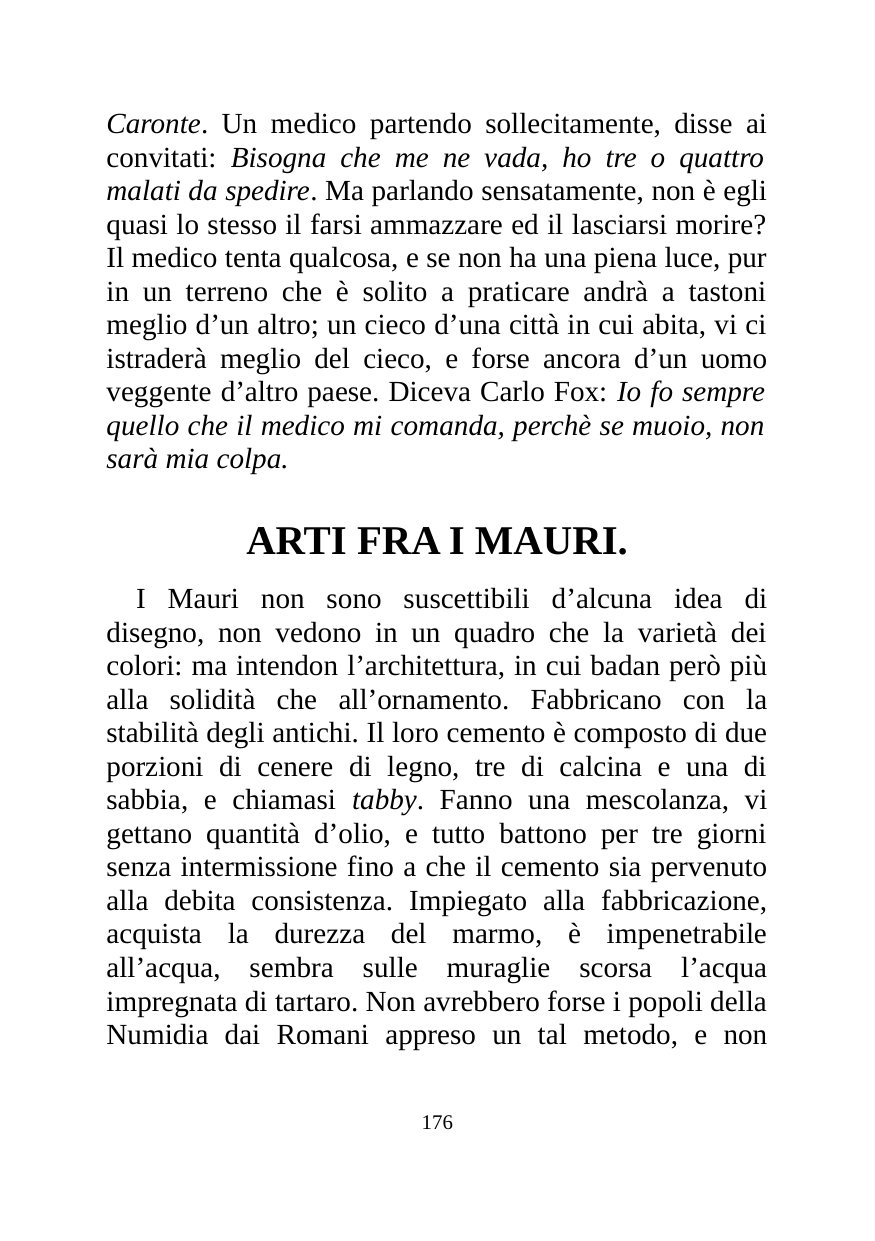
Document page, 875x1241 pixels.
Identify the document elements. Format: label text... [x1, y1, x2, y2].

text I Mauri non sono suscettibili d’alcuna idea di disegno, non vedono in un quadro che la varietà dei colori: ma intendon l’architettura, in cui badan però più alla solidità che all’ornamento. Fabbricano con la stabilità degli antichi. Il loro cemento è composto di due porzioni di cenere di legno, tre di calcina e una di sabbia, e chiamasi tabby. Fanno una mescolanza, vi gettano quantità d’olio, e tutto battono per tre giorni senza intermissione fino a che il cemento sia pervenuto alla debita consistenza. Impiegato alla fabbricazione, acquista la durezza del marmo, è impenetrabile all’acqua, sembra sulle muraglie scorsa l’acqua impregnata di tartaro. Non avrebbero forse i popoli della Numidia dai Romani appreso un tal metodo, e non [106, 581, 768, 1051]
subtitle Arti fra i Mauri. [106, 517, 768, 563]
text Caronte. Un medico partendo sollecitamente, disse ai convitati: Bisogna che me ne vada, ho tre o quattro malati da spedire. Ma parlando sensatamente, non è egli quasi lo stesso il farsi ammazzare ed il lasciarsi morire? Il medico tenta qualcosa, e se non ha una piena luce, pur in un terreno che è solito a praticare andrà a tastoni meglio d’un altro; un cieco d’una città in cui abita, vi ci istraderà meglio del cieco, e forse ancora d’un uomo veggente d’altro paese. Diceva Carlo Fox: Io fo sempre quello che il medico mi comanda, perchè se muoio, non sarà mia colpa. [106, 106, 768, 475]
